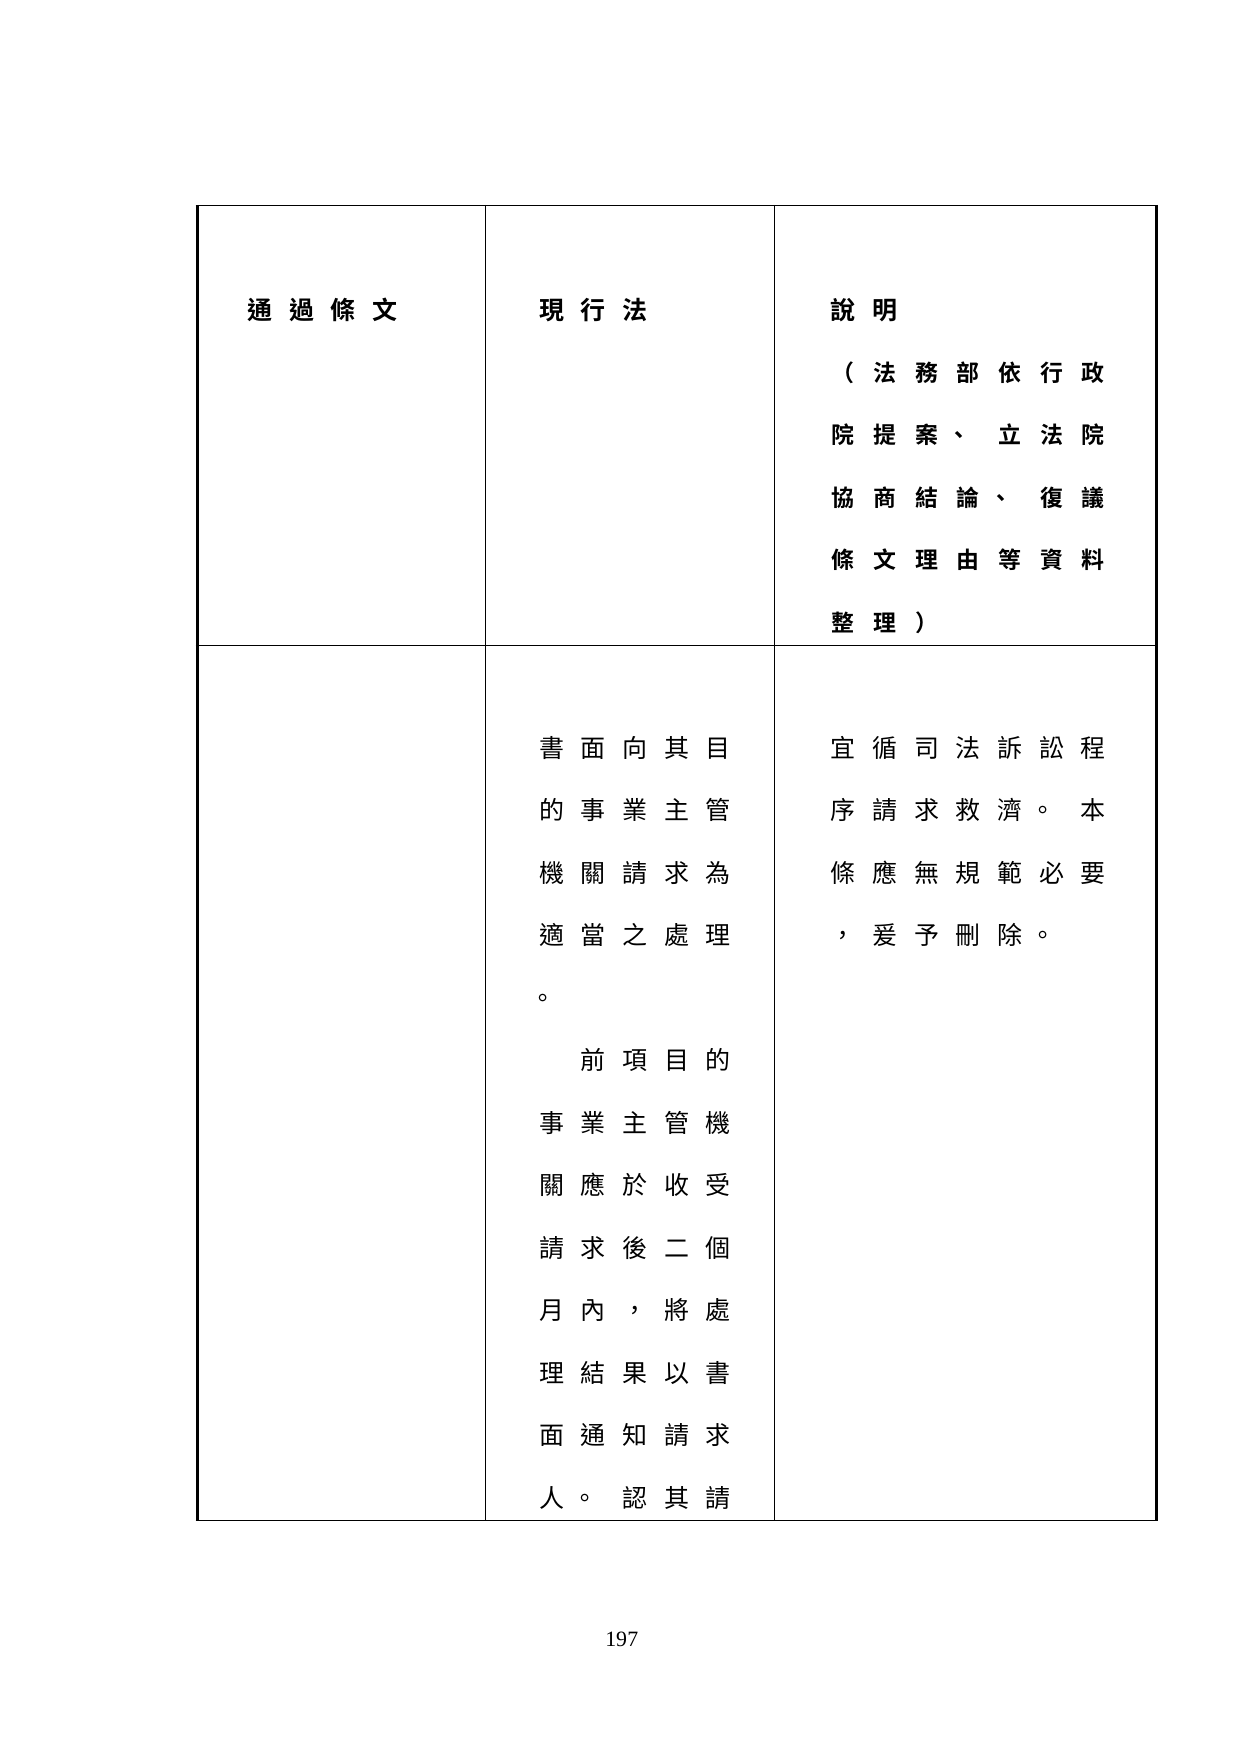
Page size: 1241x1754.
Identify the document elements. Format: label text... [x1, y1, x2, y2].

table_cell 書面向其目的事業主管機關請求為適當之處理。 前項目的事業主管機關應於收受請求後二個月內，將處理結果以書面通知請求人。認其請 [486, 646, 774, 1520]
table_cell 宜循司法訴訟程序請求救濟。本條應無規範必要，爰予刪除。 [775, 646, 1155, 1520]
table_header 說明 （法務部依行政院提案、立法院協商結論、復議條文理由等資料整理） [775, 206, 1155, 645]
table_header 通過條文 [199, 206, 485, 645]
table_header 現行法 [486, 206, 774, 645]
table_cell [199, 646, 485, 1520]
